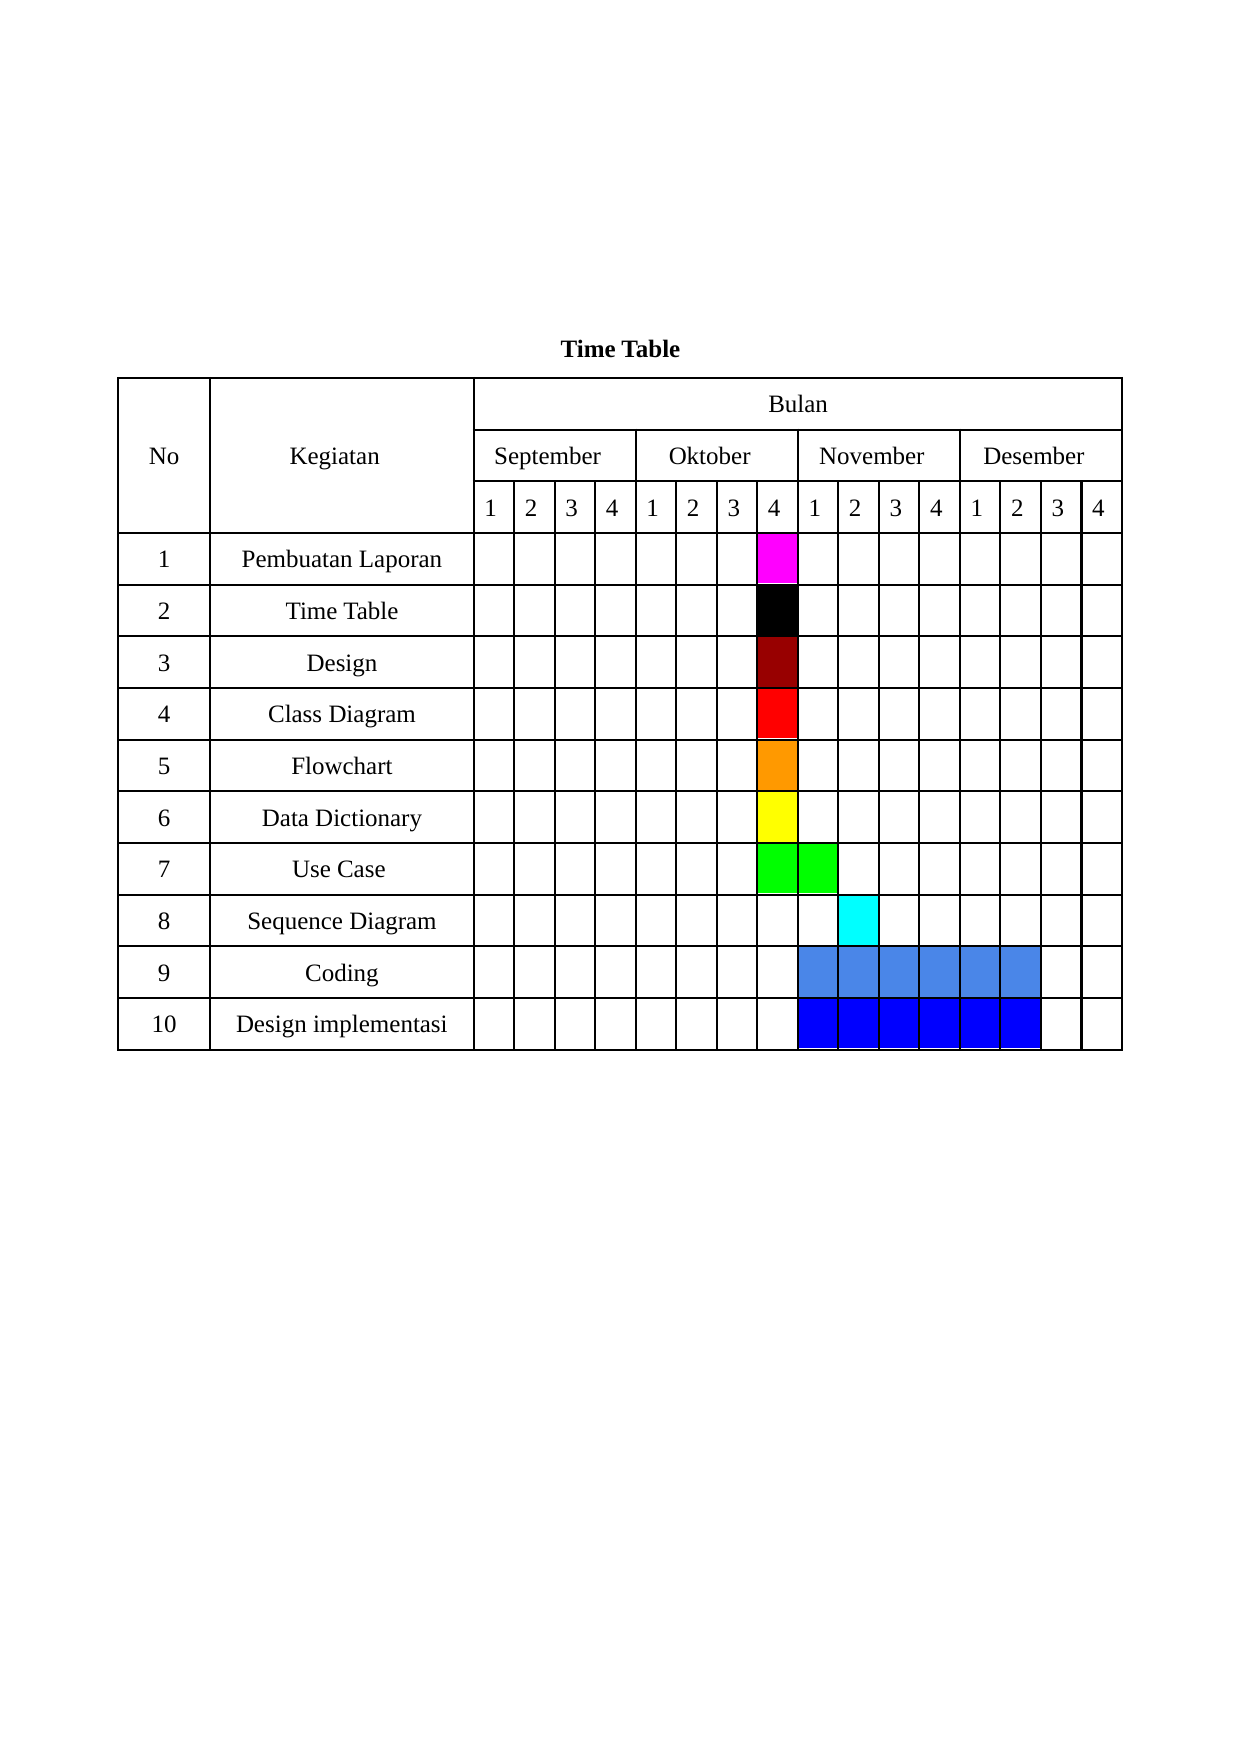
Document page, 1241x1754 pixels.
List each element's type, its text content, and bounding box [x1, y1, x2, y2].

table_cell 7 [119, 844, 209, 893]
table_cell 10 [119, 999, 209, 1048]
table_cell [718, 844, 756, 893]
table_cell [596, 844, 635, 893]
table_cell [556, 586, 594, 635]
table_cell [556, 637, 594, 687]
table_cell [1042, 741, 1080, 790]
table_cell [637, 637, 675, 687]
table_cell 1 [799, 482, 837, 532]
table_cell [1042, 844, 1080, 893]
table_cell [515, 999, 554, 1048]
table_cell [1083, 999, 1121, 1048]
table_cell [961, 586, 999, 635]
table_cell [718, 637, 756, 687]
table_cell [475, 586, 513, 635]
table_cell Sequence Diagram [211, 896, 473, 945]
table_cell [515, 586, 554, 635]
table_cell [1083, 586, 1121, 635]
table_cell [1083, 947, 1121, 997]
table_cell [1042, 689, 1080, 738]
table_cell [1001, 534, 1040, 583]
table_cell [677, 586, 716, 635]
table_cell Flowchart [211, 741, 473, 790]
table_cell 2 [515, 482, 554, 532]
table_cell [1042, 999, 1080, 1048]
table_cell [1042, 947, 1080, 997]
table_cell [880, 792, 918, 842]
table_cell [515, 741, 554, 790]
table_cell [839, 586, 878, 635]
table_cell [920, 586, 959, 635]
table_cell [839, 896, 878, 945]
table_cell [677, 792, 716, 842]
table_cell [475, 844, 513, 893]
table_cell [839, 689, 878, 738]
table_cell [556, 896, 594, 945]
table_cell 3 [556, 482, 594, 532]
table_cell November [799, 431, 959, 480]
table_cell [758, 896, 797, 945]
table_cell [920, 844, 959, 893]
table_cell [920, 947, 959, 997]
table_cell [515, 689, 554, 738]
table_cell [961, 689, 999, 738]
table_cell [758, 947, 797, 997]
table_cell [475, 637, 513, 687]
table_cell [718, 999, 756, 1048]
table_cell [1001, 792, 1040, 842]
table_cell 9 [119, 947, 209, 997]
table_cell 4 [920, 482, 959, 532]
table_cell [1042, 896, 1080, 945]
table_cell [475, 896, 513, 945]
table_cell [961, 896, 999, 945]
table_cell 1 [119, 534, 209, 583]
table_cell 2 [119, 586, 209, 635]
table_cell [556, 844, 594, 893]
table_cell [556, 947, 594, 997]
table_cell [596, 896, 635, 945]
table_cell 3 [119, 637, 209, 687]
table_cell [920, 534, 959, 583]
table_cell [961, 999, 999, 1048]
table_cell [880, 586, 918, 635]
table_cell [1001, 844, 1040, 893]
table_cell [677, 844, 716, 893]
table_cell [839, 534, 878, 583]
table_cell Use Case [211, 844, 473, 893]
table_cell [718, 689, 756, 738]
table_cell [637, 741, 675, 790]
table_cell [758, 792, 797, 842]
table_cell [920, 999, 959, 1048]
table_cell [515, 896, 554, 945]
table_cell Coding [211, 947, 473, 997]
table_cell Design implementasi [211, 999, 473, 1048]
table_cell [1083, 896, 1121, 945]
table_cell [920, 896, 959, 945]
table_cell [758, 741, 797, 790]
table_cell [637, 689, 675, 738]
table_cell [839, 947, 878, 997]
table_cell [799, 534, 837, 583]
table_cell [718, 586, 756, 635]
table_cell Design [211, 637, 473, 687]
table_cell [515, 844, 554, 893]
table_cell [880, 741, 918, 790]
table_cell 8 [119, 896, 209, 945]
table_cell 3 [718, 482, 756, 532]
table_cell [1042, 792, 1080, 842]
table_cell [880, 689, 918, 738]
table_cell [677, 534, 716, 583]
table_cell [596, 792, 635, 842]
table_cell Oktober [637, 431, 797, 480]
table_cell 1 [637, 482, 675, 532]
table_cell [677, 689, 716, 738]
table_cell [961, 844, 999, 893]
table_cell 3 [1042, 482, 1080, 532]
table_cell [880, 896, 918, 945]
table_cell [1001, 741, 1040, 790]
table_cell [677, 999, 716, 1048]
table_cell [475, 792, 513, 842]
table_cell [475, 999, 513, 1048]
table_cell [961, 792, 999, 842]
table_cell [1001, 999, 1040, 1048]
table_cell [475, 741, 513, 790]
table_cell [475, 689, 513, 738]
table_cell [961, 534, 999, 583]
table_cell [839, 792, 878, 842]
table_cell [515, 534, 554, 583]
table_cell [637, 999, 675, 1048]
table_cell [637, 534, 675, 583]
table_cell 4 [758, 482, 797, 532]
table_cell [1001, 689, 1040, 738]
table_cell [637, 947, 675, 997]
table_cell [1001, 896, 1040, 945]
table_cell [556, 999, 594, 1048]
table_cell [718, 741, 756, 790]
table_cell [556, 741, 594, 790]
table_header Bulan [475, 379, 1121, 428]
table_cell 2 [1001, 482, 1040, 532]
table_cell September [475, 431, 635, 480]
table_cell Pembuatan Laporan [211, 534, 473, 583]
table_cell [515, 637, 554, 687]
table_cell 1 [961, 482, 999, 532]
table_header Kegiatan [211, 379, 473, 532]
table_cell [961, 637, 999, 687]
table_cell [1083, 637, 1121, 687]
table_cell 3 [880, 482, 918, 532]
table_cell [637, 844, 675, 893]
table_cell 2 [677, 482, 716, 532]
table_cell [758, 689, 797, 738]
table_cell [758, 637, 797, 687]
text Time Table [118, 334, 1122, 362]
table_cell [718, 534, 756, 583]
table_cell [961, 947, 999, 997]
table_cell [515, 792, 554, 842]
table_cell Data Dictionary [211, 792, 473, 842]
table_cell [596, 999, 635, 1048]
table_cell 4 [596, 482, 635, 532]
table_cell [758, 844, 797, 893]
table_cell [1001, 586, 1040, 635]
table_cell [839, 999, 878, 1048]
table_cell [1083, 844, 1121, 893]
table_cell [718, 947, 756, 997]
table_cell [758, 534, 797, 583]
table_cell 2 [839, 482, 878, 532]
table_cell [799, 999, 837, 1048]
table_cell [799, 947, 837, 997]
table_cell 5 [119, 741, 209, 790]
table_cell [920, 741, 959, 790]
table_cell [596, 637, 635, 687]
table_cell [718, 792, 756, 842]
table_cell [515, 947, 554, 997]
table_cell [920, 792, 959, 842]
table_cell [880, 637, 918, 687]
table_cell [475, 947, 513, 997]
table_cell [677, 637, 716, 687]
table_cell [839, 637, 878, 687]
table_cell [596, 947, 635, 997]
table_cell [799, 896, 837, 945]
table_cell [1083, 689, 1121, 738]
table_cell [799, 586, 837, 635]
table_cell [637, 792, 675, 842]
table_cell [920, 637, 959, 687]
table_cell [799, 689, 837, 738]
table_cell [799, 844, 837, 893]
table_cell [799, 637, 837, 687]
table_cell [920, 689, 959, 738]
table_cell [1001, 637, 1040, 687]
table_cell [1083, 792, 1121, 842]
table_cell Desember [961, 431, 1121, 480]
table_cell Class Diagram [211, 689, 473, 738]
table_cell [880, 844, 918, 893]
table_cell [1042, 637, 1080, 687]
table_cell [839, 741, 878, 790]
table_cell 1 [475, 482, 513, 532]
table_cell [677, 896, 716, 945]
table_cell [961, 741, 999, 790]
table_cell [1042, 586, 1080, 635]
table_cell [1083, 741, 1121, 790]
table_cell [880, 999, 918, 1048]
table_cell Time Table [211, 586, 473, 635]
table_cell [637, 586, 675, 635]
table_cell [1001, 947, 1040, 997]
table_cell [677, 741, 716, 790]
table_cell [799, 792, 837, 842]
table_cell [799, 741, 837, 790]
table_cell [475, 534, 513, 583]
table_cell 6 [119, 792, 209, 842]
table_cell [880, 947, 918, 997]
table_cell [556, 689, 594, 738]
table_cell [596, 534, 635, 583]
table_cell [677, 947, 716, 997]
table_cell 4 [1083, 482, 1121, 532]
table_cell [637, 896, 675, 945]
table_cell [556, 792, 594, 842]
table_cell [596, 741, 635, 790]
table_cell [880, 534, 918, 583]
table_cell [556, 534, 594, 583]
table_cell [1042, 534, 1080, 583]
table_cell [596, 689, 635, 738]
table_cell 4 [119, 689, 209, 738]
table_header No [119, 379, 209, 532]
table_cell [596, 586, 635, 635]
table_cell [839, 844, 878, 893]
table_cell [758, 999, 797, 1048]
table_cell [718, 896, 756, 945]
table_cell [758, 586, 797, 635]
table_cell [1083, 534, 1121, 583]
